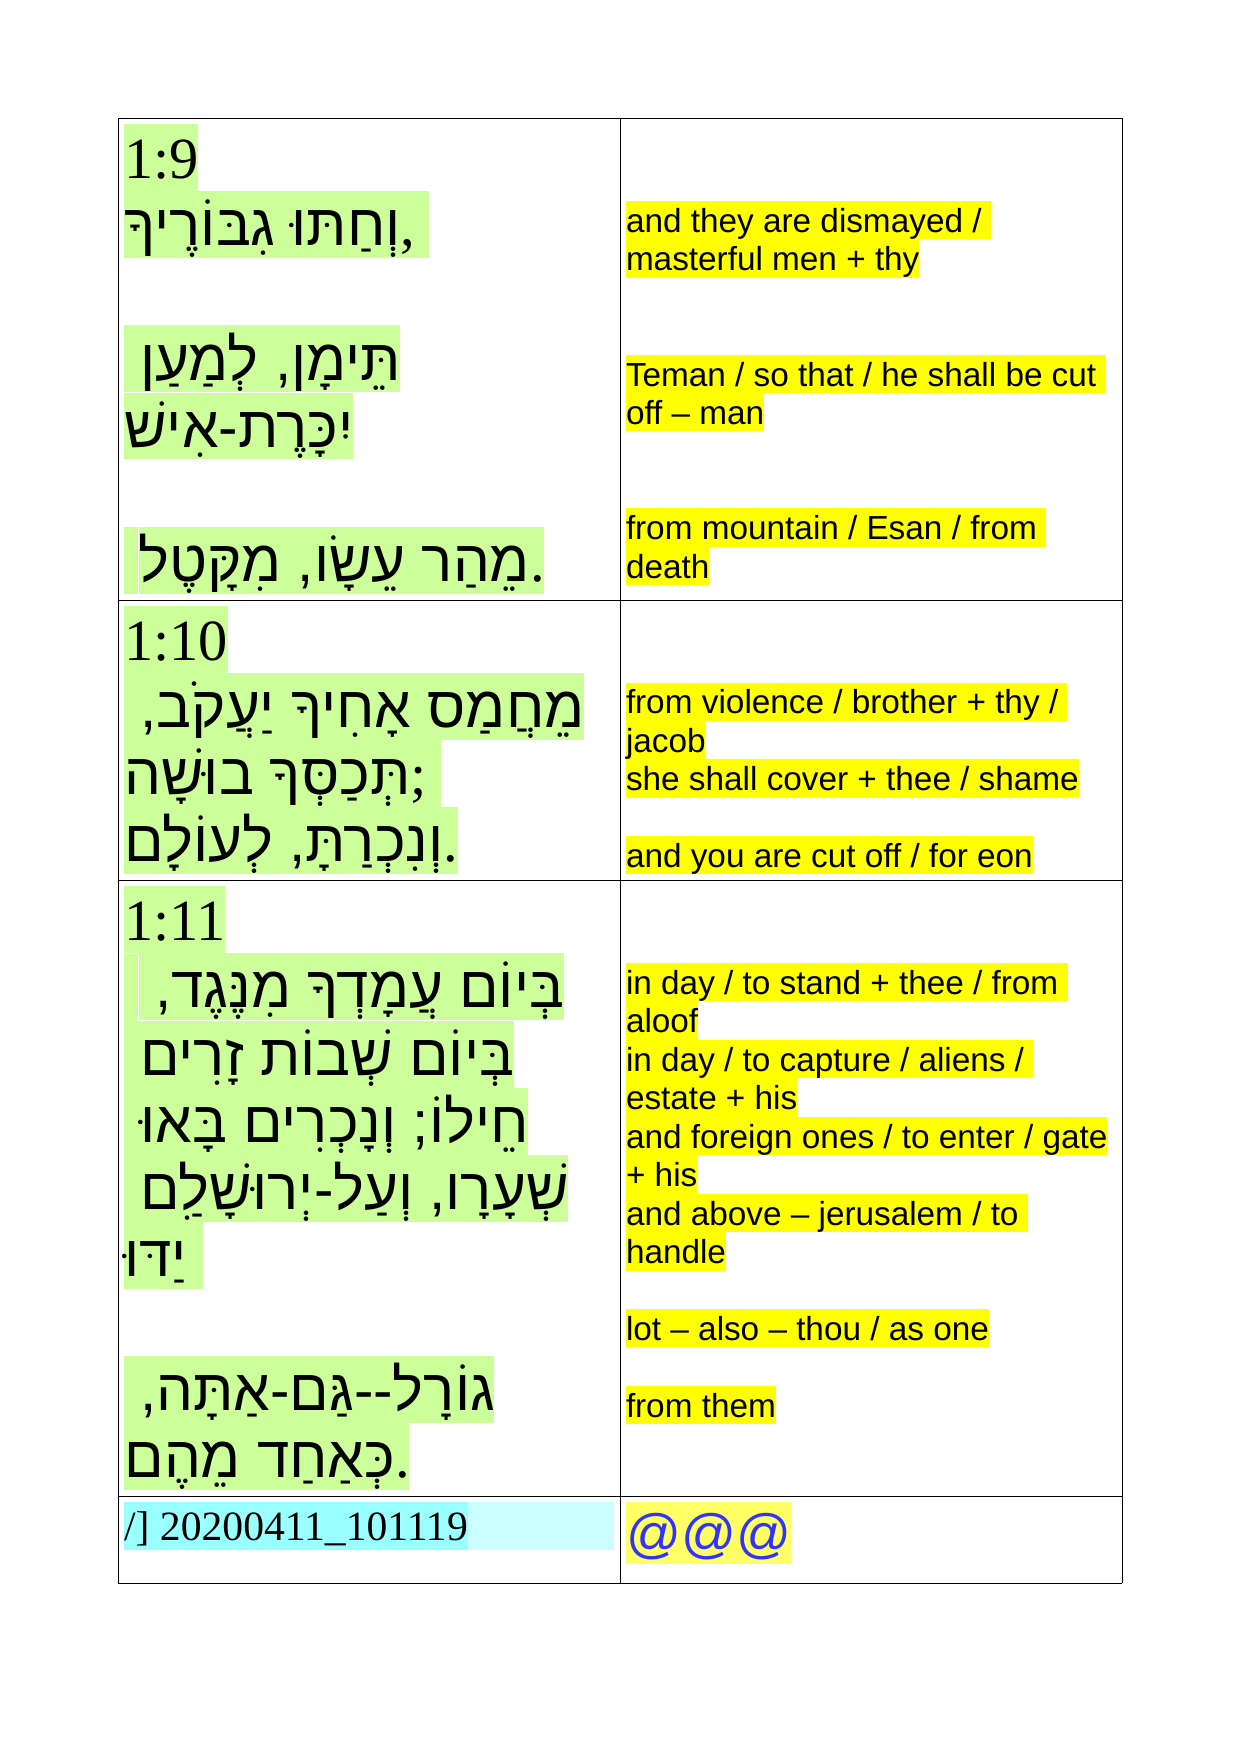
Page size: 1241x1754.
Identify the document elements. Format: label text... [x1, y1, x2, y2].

table_cell @@@ [621, 1497, 1122, 1582]
table_cell and they are dismayed / masterful men + thy Teman / so that / he shall be cut off – man from mountain / Esan / from death [621, 119, 1122, 600]
table_cell from violence / brother + thy / jacob she shall cover + thee / shame and you are cut off / for eon [621, 601, 1122, 880]
table_cell in day / to stand + thee / from aloof in day / to capture / aliens / estate + his and foreign ones / to enter / gate + his and above – jerusalem / to handle lot – also – thou / as one from them [621, 881, 1122, 1496]
table_cell /] 20200411_101119 [119, 1497, 620, 1582]
table_cell 1:9 וְחַתּוּ גִבּוֹרֶיךָ, תֵּימָן, לְמַעַן יִכָּרֶת-אִישׁ מֵהַר עֵשָׂו, מִקָּטֶל. [119, 119, 620, 600]
table_cell 1:10 מֵחֲמַס אָחִיךָ יַעֲקֹב, תְּכַסְּךָ בוּשָׁה; וְנִכְרַתָּ, לְעוֹלָם. [119, 601, 620, 880]
table_cell 1:11 בְּיוֹם עֲמָדְךָ מִנֶּגֶד, בְּיוֹם שְׁבוֹת זָרִים חֵילוֹ; וְנָכְרִים בָּאוּ שְׁעָרָו, וְעַל-יְרוּשָׁלִַם יַדּוּ גוֹרָל--גַּם-אַתָּה, כְּאַחַד מֵהֶם. [119, 881, 620, 1496]
